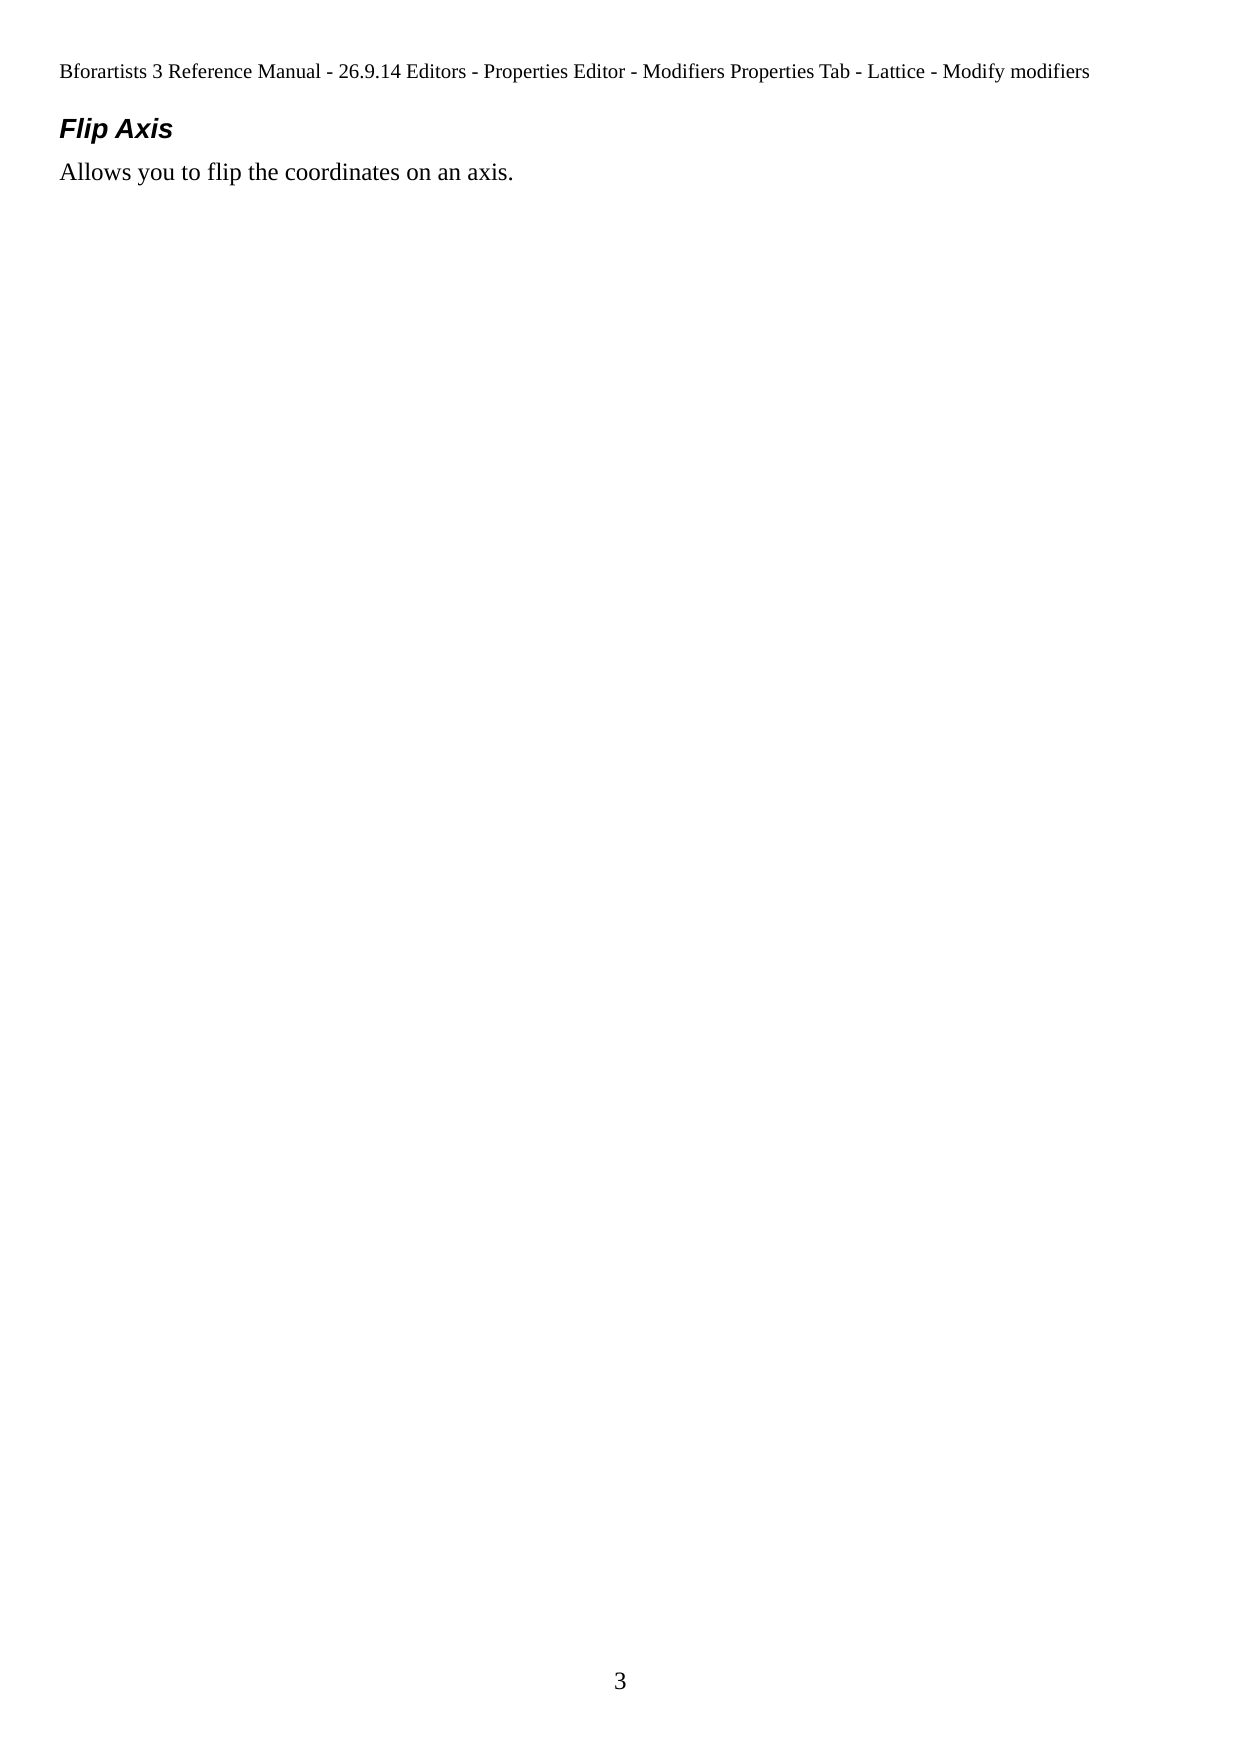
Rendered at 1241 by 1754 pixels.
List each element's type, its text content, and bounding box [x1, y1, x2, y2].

subtitle Flip Axis [59, 113, 1181, 144]
text Allows you to flip the coordinates on an axis. [59, 157, 1181, 186]
